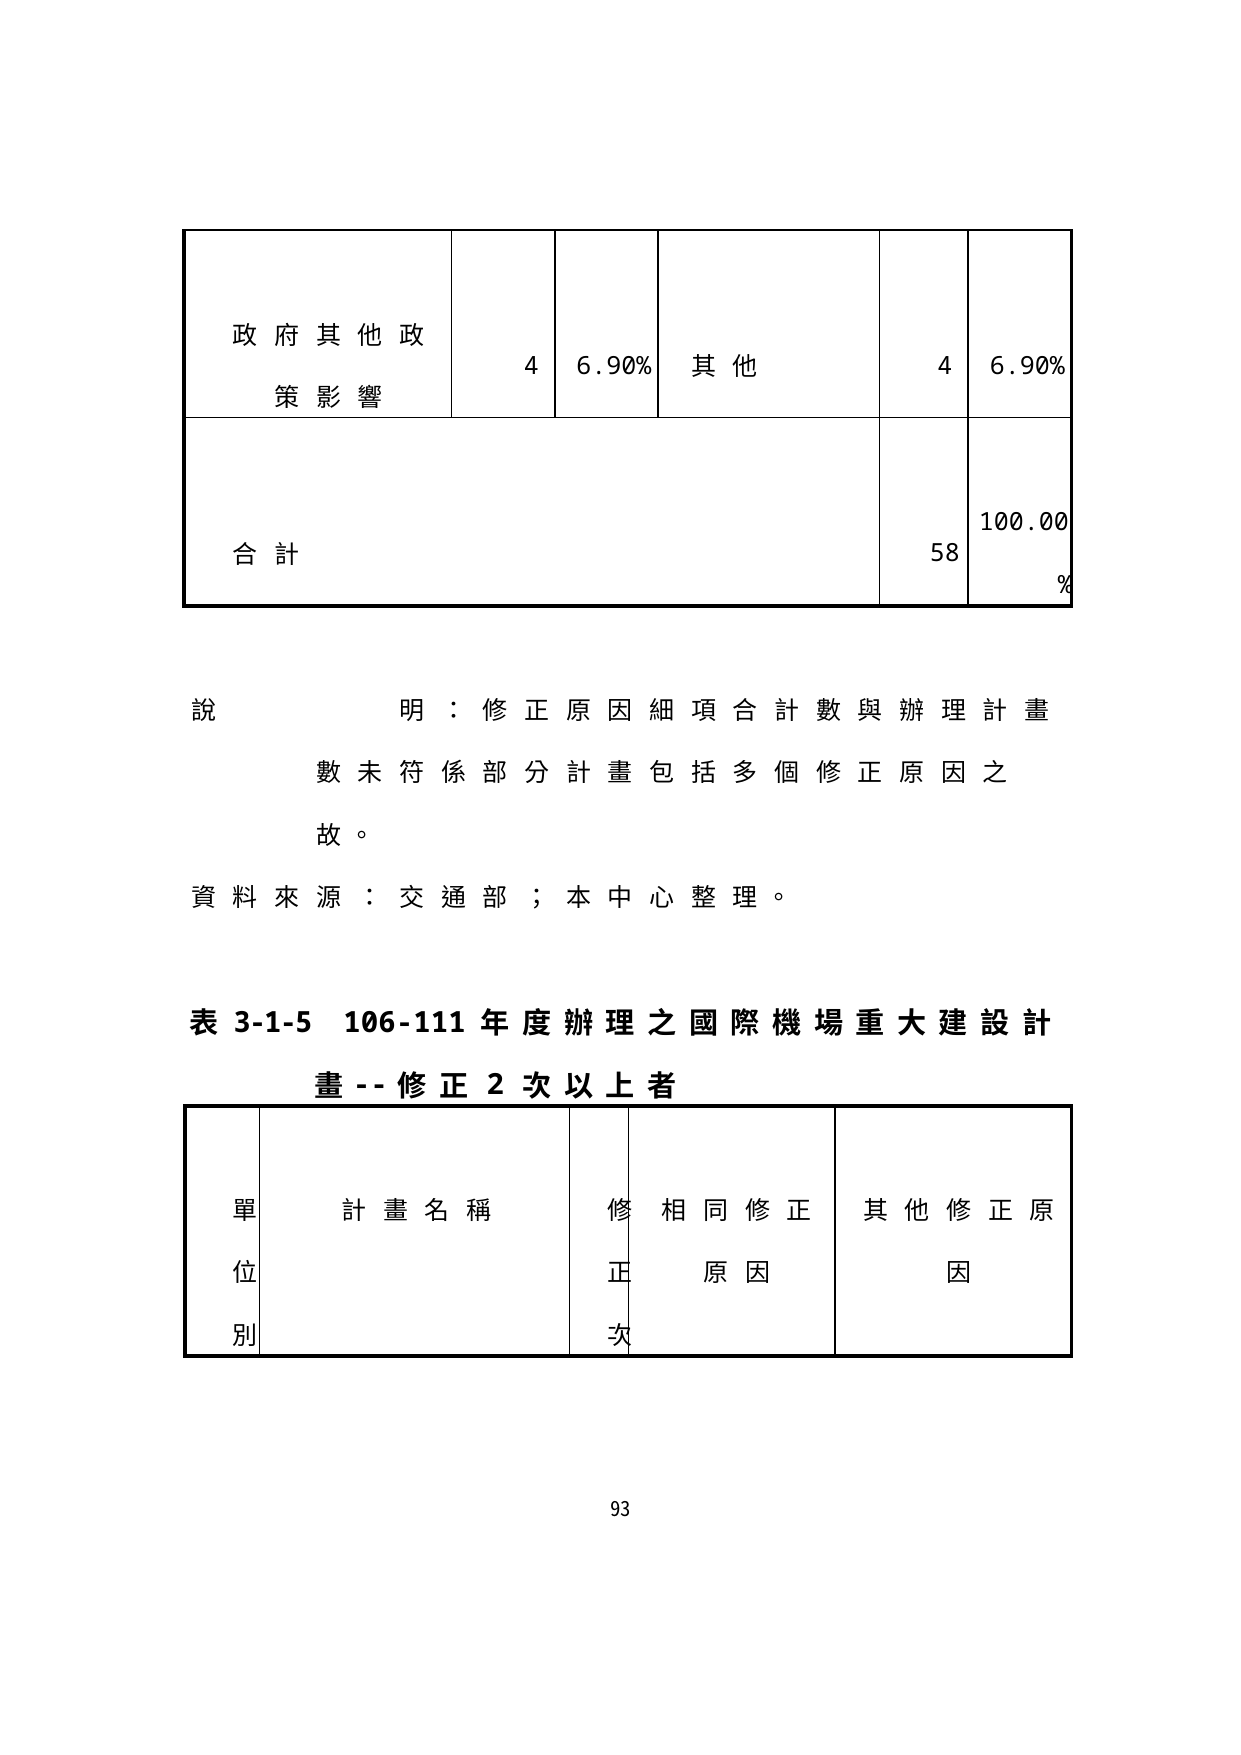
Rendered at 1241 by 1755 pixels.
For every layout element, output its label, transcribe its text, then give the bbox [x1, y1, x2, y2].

table_cell 4 [452, 231, 554, 417]
table_cell 58 [880, 418, 967, 604]
table_cell 其他 [659, 231, 879, 417]
table_header 其他修正原因 [836, 1108, 1070, 1354]
table_cell 合計 [186, 418, 879, 604]
table_cell 6.90% [969, 231, 1070, 417]
table_header 相同修正原因 [629, 1108, 834, 1354]
text 說 明：修正原因細項合計數與辦理計畫數未符係部分計畫包括多個修正原因之故。 [183, 667, 1058, 854]
table_header 計畫名稱 [260, 1108, 569, 1354]
table_cell 政府其他政策影響 [186, 231, 451, 417]
table_header 修正次數 [570, 1108, 628, 1354]
text 表3-1-5 106-111年度辦理之國際機場重大建設計畫--修正2次以上者 [183, 979, 1058, 1104]
table_cell 100.00% [969, 418, 1070, 604]
table_cell 4 [880, 231, 967, 417]
table_header 單位別 [187, 1108, 259, 1354]
text 資料來源：交通部；本中心整理。 [183, 854, 1058, 917]
table_cell 6.90% [556, 231, 657, 417]
